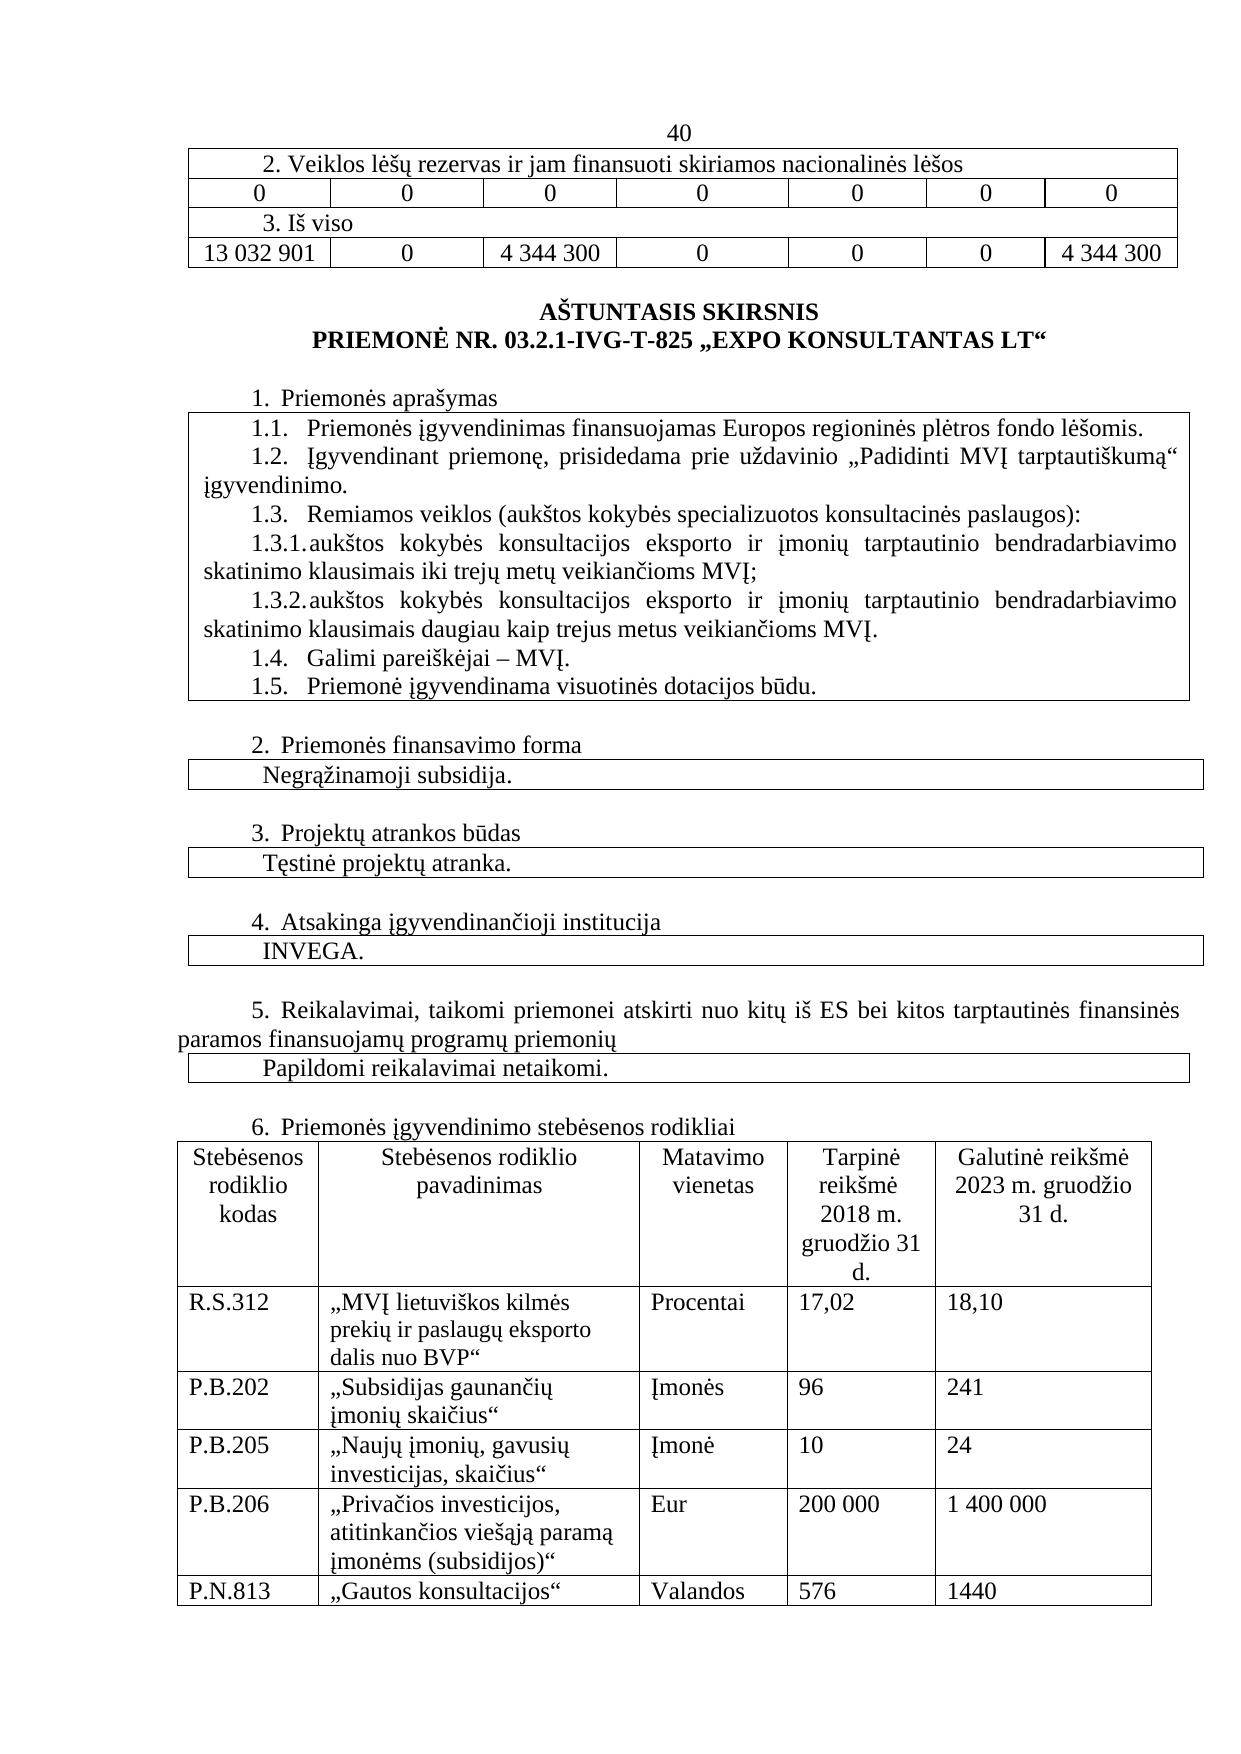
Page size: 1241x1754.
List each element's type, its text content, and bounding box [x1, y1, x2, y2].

table_header Galutinė reikšmė 2023 m. gruodžio 31 d. [936, 1142, 1151, 1286]
text 4. Atsakinga įgyvendinančioji institucija [251, 907, 1181, 935]
table_cell Įmonės [640, 1372, 787, 1429]
table_header Stebėsenos rodiklio pavadinimas [319, 1142, 639, 1286]
table_cell 96 [788, 1372, 935, 1429]
table_cell 1440 [936, 1576, 1151, 1605]
table_cell 200 000 [788, 1489, 935, 1575]
table_cell 241 [936, 1372, 1151, 1429]
table_cell 18,10 [936, 1287, 1151, 1371]
table_cell 1.5. Priemonė įgyvendinama visuotinės dotacijos būdu. [189, 671, 1189, 700]
table_cell 0 [617, 179, 788, 207]
table_cell „MVĮ lietuviškos kilmės prekių ir paslaugų eksporto dalis nuo BVP“ [319, 1287, 639, 1371]
table_cell 1.4. Galimi pareiškėjai – MVĮ. [189, 643, 1189, 671]
table_cell 0 [189, 179, 330, 207]
table_cell 17,02 [788, 1287, 935, 1371]
table_header INVEGA. [189, 936, 1203, 965]
table_header Papildomi reikalavimai netaikomi. [189, 1054, 1189, 1082]
table_cell 4 344 300 [484, 238, 616, 267]
table_header Tęstinė projektų atranka. [189, 848, 1203, 877]
table_cell Eur [640, 1489, 787, 1575]
table_cell 576 [788, 1576, 935, 1605]
table_cell „Naujų įmonių, gavusių investicijas, skaičius“ [319, 1430, 639, 1488]
table_cell Procentai [640, 1287, 787, 1371]
table_cell Valandos [640, 1576, 787, 1605]
table_cell 1.3. Remiamos veiklos (aukštos kokybės specializuotos konsultacinės paslaugos): 1.3.1. aukštos kokybės konsultacijos eksporto ir įmonių tarptautinio bendradarbiavimo skatinimo klausimais iki trejų metų veikiančioms MVĮ; 1.3.2. aukštos kokybės konsultacijos eksporto ir įmonių tarptautinio bendradarbiavimo skatinimo klausimais daugiau kaip trejus metus veikiančioms MVĮ. [189, 499, 1189, 643]
table_cell 1 400 000 [936, 1489, 1151, 1575]
table_header Matavimo vienetas [640, 1142, 787, 1286]
text 1. Priemonės aprašymas [251, 383, 1181, 412]
text 6. Priemonės įgyvendinimo stebėsenos rodikliai [251, 1112, 1181, 1141]
table_cell „Subsidijas gaunančių įmonių skaičius“ [319, 1372, 639, 1429]
table_cell P.B.206 [178, 1489, 318, 1575]
table_cell „Privačios investicijos, atitinkančios viešąją paramą įmonėms (subsidijos)“ [319, 1489, 639, 1575]
table_cell 10 [788, 1430, 935, 1488]
table_cell Įmonė [640, 1430, 787, 1488]
table_cell 0 [617, 238, 788, 267]
table_cell 0 [927, 179, 1044, 207]
text 2. Priemonės finansavimo forma [251, 730, 1181, 759]
text 3. Projektų atrankos būdas [251, 818, 1181, 847]
table_cell P.B.205 [178, 1430, 318, 1488]
table_cell 0 [331, 179, 483, 207]
table_cell 3. Iš viso [189, 208, 1177, 237]
table_cell 0 [331, 238, 483, 267]
table_header 1.1. Priemonės įgyvendinimas finansuojamas Europos regioninės plėtros fondo lėšomis. 1.2. Įgyvendinant priemonę, prisidedama prie uždavinio „Padidinti MVĮ tarptautiškumą“ įgyvendinimo. [189, 413, 1189, 499]
text PRIEMONĖ NR. 03.2.1-IVG-T-825 „EXPO KONSULTANTAS LT“ [177, 325, 1181, 354]
table_cell 0 [789, 238, 926, 267]
table_cell 0 [484, 179, 616, 207]
table_cell R.S.312 [178, 1287, 318, 1371]
table_header Stebėsenos rodiklio kodas [178, 1142, 318, 1286]
table_cell „Gautos konsultacijos“ [319, 1576, 639, 1605]
text AŠTUNTASIS SKIRSNIS [177, 297, 1181, 325]
table_header Negrąžinamoji subsidija. [189, 760, 1203, 788]
table_cell 0 [927, 238, 1044, 267]
table_cell 4 344 300 [1046, 238, 1177, 267]
table_cell P.N.813 [178, 1576, 318, 1605]
table_cell P.B.202 [178, 1372, 318, 1429]
text 5. Reikalavimai, taikomi priemonei atskirti nuo kitų iš ES bei kitos tarptautinės finansinės paramos finansuojamų programų priemonių [177, 995, 1181, 1052]
table_cell 0 [1046, 179, 1177, 207]
table_cell 13 032 901 [189, 238, 330, 267]
table_cell 0 [789, 179, 926, 207]
table_cell 2. Veiklos lėšų rezervas ir jam finansuoti skiriamos nacionalinės lėšos [189, 149, 1177, 177]
table_header Tarpinė reikšmė 2018 m. gruodžio 31 d. [788, 1142, 935, 1286]
table_cell 24 [936, 1430, 1151, 1488]
